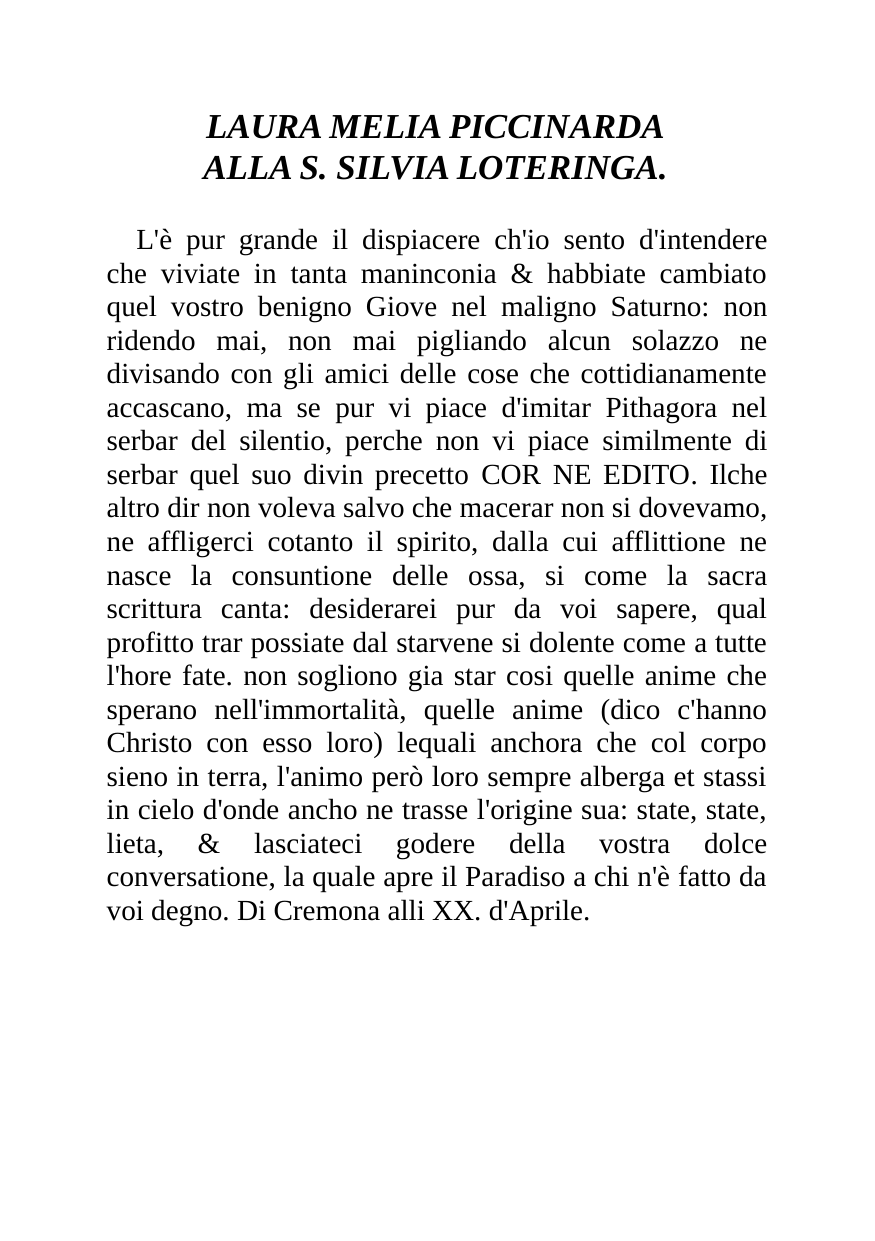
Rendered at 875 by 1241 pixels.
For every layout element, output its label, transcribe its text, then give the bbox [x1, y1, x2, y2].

subtitle LAURA MELIA PICCINARDA ALLA S. SILVIA LOTERINGA. [106, 106, 768, 187]
text L'è pur grande il dispiacere ch'io sento d'intendere che viviate in tanta maninconia & habbiate cambiato quel vostro benigno Giove nel maligno Saturno: non ridendo mai, non mai pigliando alcun solazzo ne divisando con gli amici delle cose che cottidianamente accascano, ma se pur vi piace d'imitar Pithagora nel serbar del silentio, perche non vi piace similmente di serbar quel suo divin precetto COR NE EDITO. Ilche altro dir non voleva salvo che macerar non si dovevamo, ne affligerci cotanto il spirito, dalla cui afflittione ne nasce la consuntione delle ossa, si come la sacra scrittura canta: desiderarei pur da voi sapere, qual profitto trar possiate dal starvene si dolente come a tutte l'hore fate. non sogliono gia star cosi quelle anime che sperano nell'immortalità, quelle anime (dico c'hanno Christo con esso loro) lequali anchora che col corpo sieno in terra, l'animo però loro sempre alberga et stassi in cielo d'onde ancho ne trasse l'origine sua: state, state, lieta, & lasciateci godere della vostra dolce conversatione, la quale apre il Paradiso a chi n'è fatto da voi degno. Di Cremona alli XX. d'Aprile. [106, 222, 768, 927]
